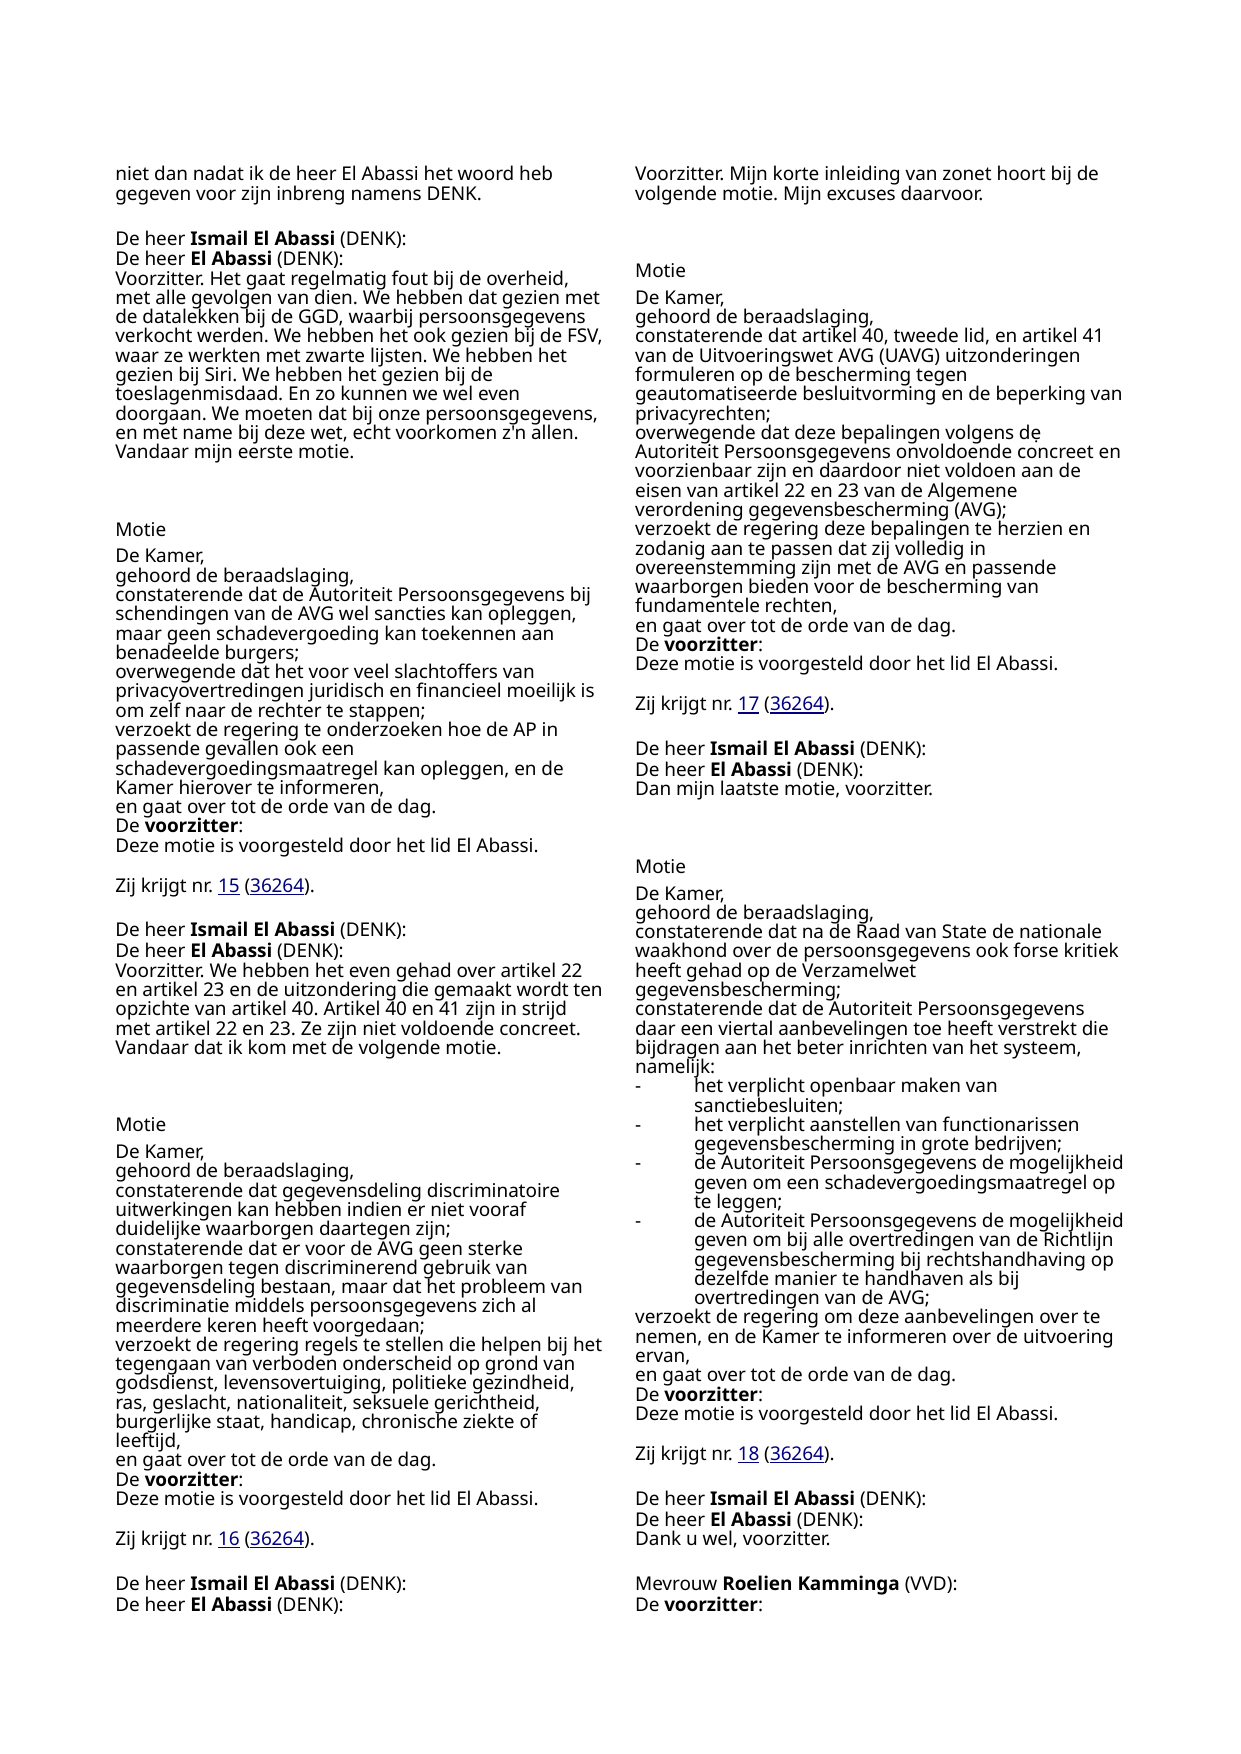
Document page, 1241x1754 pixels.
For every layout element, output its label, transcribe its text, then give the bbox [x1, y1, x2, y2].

text Mevrouw Roelien Kamminga (VVD): [635, 1570, 1125, 1596]
text De voorzitter: [115, 817, 605, 837]
text De heer El Abassi (DENK): [115, 250, 605, 270]
text Dan mijn laatste motie, voorzitter. [635, 780, 1125, 799]
text Zij krijgt nr. 16 (36264). [115, 1530, 605, 1549]
text De heer Ismail El Abassi (DENK): [115, 225, 605, 250]
text constaterende dat de Autoriteit Persoonsgegevens bij schendingen van de AVG wel sancties kan opleggen, maar geen schadevergoeding kan toekennen aan benadeelde burgers; [115, 586, 605, 663]
text De heer Ismail El Abassi (DENK): [635, 1485, 1125, 1511]
text en gaat over tot de orde van de dag. [115, 1451, 605, 1471]
text constaterende dat de Autoriteit Persoonsgegevens daar een viertal aanbevelingen toe heeft verstrekt die bijdragen aan het beter inrichten van het systeem, namelijk: [635, 1000, 1125, 1077]
text Voorzitter. We hebben het even gehad over artikel 22 en artikel 23 en de uitzondering die gemaakt wordt ten opzichte van artikel 40. Artikel 40 en 41 zijn in strijd met artikel 22 en 23. Ze zijn niet voldoende concreet. Vandaar dat ik kom met de volgende motie. [115, 962, 605, 1058]
text De heer Ismail El Abassi (DENK): [115, 917, 605, 942]
list het verplicht openbaar maken van sanctiebesluiten; [635, 1077, 1125, 1116]
text en gaat over tot de orde van de dag. [635, 617, 1125, 636]
text De voorzitter: [635, 1596, 1125, 1615]
text Zij krijgt nr. 18 (36264). [635, 1445, 1125, 1464]
text De heer Ismail El Abassi (DENK): [115, 1570, 605, 1596]
text constaterende dat artikel 40, tweede lid, en artikel 41 van de Uitvoeringswet AVG (UAVG) uitzonderingen formuleren op de bescherming tegen geautomatiseerde besluitvorming en de beperking van privacyrechten; [635, 327, 1125, 424]
text Motie [115, 1111, 605, 1137]
list de Autoriteit Persoonsgegevens de mogelijkheid geven om een schadevergoedingsmaatregel op te leggen; [635, 1154, 1125, 1212]
text constaterende dat er voor de AVG geen sterke waarborgen tegen discriminerend gebruik van gegevensdeling bestaan, maar dat het probleem van discriminatie middels persoonsgegevens zich al meerdere keren heeft voorgedaan; [115, 1239, 605, 1336]
text Motie [635, 257, 1125, 283]
text De heer Ismail El Abassi (DENK): [635, 735, 1125, 761]
text en gaat over tot de orde van de dag. [635, 1366, 1125, 1386]
text niet dan nadat ik de heer El Abassi het woord heb gegeven voor zijn inbreng namens DENK. [115, 165, 605, 204]
text verzoekt de regering deze bepalingen te herzien en zodanig aan te passen dat zij volledig in overeenstemming zijn met de AVG en passende waarborgen bieden voor de bescherming van fundamentele rechten, [635, 520, 1125, 617]
text De Kamer, [115, 547, 605, 567]
list de Autoriteit Persoonsgegevens de mogelijkheid geven om bij alle overtredingen van de Richtlijn gegevensbescherming bij rechtshandhaving op dezelfde manier te handhaven als bij overtredingen van de AVG; [635, 1212, 1125, 1308]
text gehoord de beraadslaging, [115, 1162, 605, 1182]
text De voorzitter: [635, 1386, 1125, 1405]
text en gaat over tot de orde van de dag. [115, 798, 605, 817]
text gehoord de beraadslaging, [115, 567, 605, 586]
text De Kamer, [115, 1143, 605, 1162]
text Voorzitter. Het gaat regelmatig fout bij de overheid, met alle gevolgen van dien. We hebben dat gezien met de datalekken bij de GGD, waarbij persoonsgegevens verkocht werden. We hebben het ook gezien bij de FSV, waar ze werkten met zwarte lijsten. We hebben het gezien bij Siri. We hebben het gezien bij de toeslagenmisdaad. En zo kunnen we wel even doorgaan. We moeten dat bij onze persoonsgegevens, en met name bij deze wet, echt voorkomen z'n allen. Vandaar mijn eerste motie. [115, 270, 605, 462]
text Voorzitter. Mijn korte inleiding van zonet hoort bij de volgende motie. Mijn excuses daarvoor. [635, 165, 1125, 204]
text De voorzitter: [115, 1471, 605, 1490]
list het verplicht aanstellen van functionarissen gegevensbescherming in grote bedrijven; [635, 1116, 1125, 1154]
text Zij krijgt nr. 15 (36264). [115, 877, 605, 896]
text De Kamer, [635, 884, 1125, 904]
text verzoekt de regering te onderzoeken hoe de AP in passende gevallen ook een schadevergoedingsmaatregel kan opleggen, en de Kamer hierover te informeren, [115, 721, 605, 798]
text constaterende dat gegevensdeling discriminatoire uitwerkingen kan hebben indien er niet vooraf duidelijke waarborgen daartegen zijn; [115, 1182, 605, 1239]
text gehoord de beraadslaging, [635, 308, 1125, 327]
text overwegende dat het voor veel slachtoffers van privacyovertredingen juridisch en financieel moeilijk is om zelf naar de rechter te stappen; [115, 663, 605, 721]
text De heer El Abassi (DENK): [635, 1511, 1125, 1530]
text De Kamer, [635, 289, 1125, 308]
text overwegende dat deze bepalingen volgens dẹ Autoriteit Persoonsgegevens onvoldoende concreet en voorzienbaar zijn en daardoor niet voldoen aan de eisen van artikel 22 en 23 van de Algemene verordening gegevensbescherming (AVG); [635, 424, 1125, 520]
text constaterende dat na de Raad van State de nationale waakhond over de persoonsgegevens ook forse kritiek heeft gehad op de Verzamelwet gegevensbescherming; [635, 923, 1125, 1000]
text Deze motie is voorgesteld door het lid El Abassi. [115, 837, 605, 856]
text De voorzitter: [635, 636, 1125, 655]
text De heer El Abassi (DENK): [115, 942, 605, 962]
text verzoekt de regering om deze aanbevelingen over te nemen, en de Kamer te informeren over de uitvoering ervan, [635, 1308, 1125, 1366]
text Motie [635, 853, 1125, 879]
text Deze motie is voorgesteld door het lid El Abassi. [635, 655, 1125, 674]
text De heer El Abassi (DENK): [635, 761, 1125, 780]
text Zij krijgt nr. 17 (36264). [635, 695, 1125, 714]
text verzoekt de regering regels te stellen die helpen bij het tegengaan van verboden onderscheid op grond van godsdienst, levensovertuiging, politieke gezindheid, ras, geslacht, nationaliteit, seksuele gerichtheid, burgerlijke staat, handicap, chronische ziekte of leeftijd, [115, 1336, 605, 1451]
text Motie [115, 516, 605, 542]
text Deze motie is voorgesteld door het lid El Abassi. [635, 1405, 1125, 1424]
text De heer El Abassi (DENK): [115, 1596, 605, 1615]
text Dank u wel, voorzitter. [635, 1530, 1125, 1549]
text gehoord de beraadslaging, [635, 904, 1125, 923]
text Deze motie is voorgesteld door het lid El Abassi. [115, 1490, 605, 1509]
